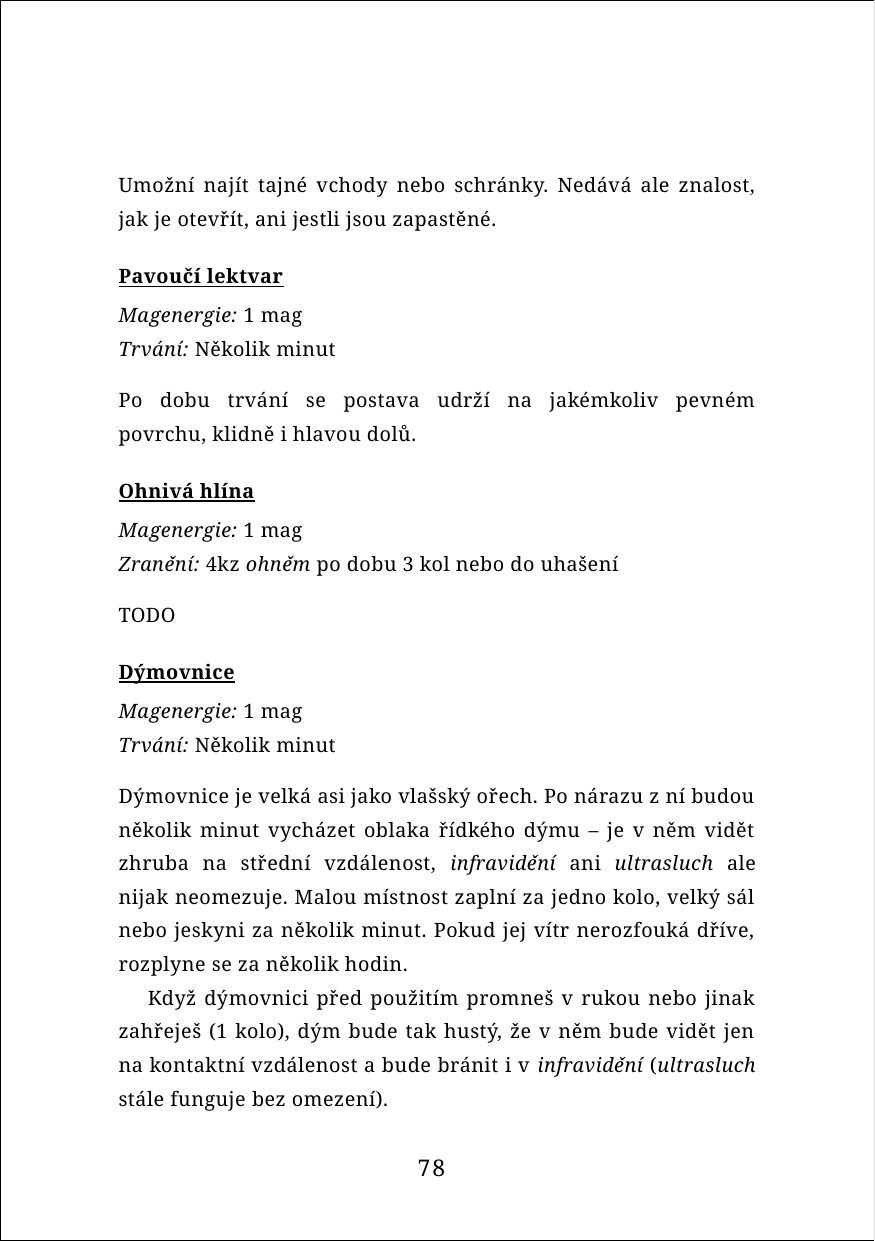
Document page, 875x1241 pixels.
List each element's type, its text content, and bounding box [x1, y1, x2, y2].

text Magenergie: 1 mag Trvání: Několik minut [118, 301, 756, 362]
subtitle Ohnivá hlína [118, 477, 756, 504]
subtitle Dýmovnice [118, 658, 756, 685]
text Dýmovnice je velká asi jako vlašský ořech. Po nárazu z ní budou několik minut vycházet oblaka řídkého dýmu – je v něm vidět zhruba na střední vzdálenost, infravidění ani ultrasluch ale nijak neomezuje. Malou místnost zaplní za jedno kolo, velký sál nebo jeskyni za několik minut. Pokud jej vítr nerozfouká dříve, rozplyne se za několik hodin. Když dýmovnici před použitím promneš v rukou nebo jinak zahřeješ (1 kolo), dým bude tak hustý, že v něm bude vidět jen na kontaktní vzdálenost a bude bránit i v infravidění (ultrasluch stále funguje bez omezení). [118, 782, 756, 1112]
text Umožní najít tajné vchody nebo schránky. Nedává ale znalost, jak je otevřít, ani jestli jsou zapastěné. [118, 172, 756, 232]
text Po dobu trvání se postava udrží na jakémkoliv pevném povrchu, klidně i hlavou dolů. [118, 386, 756, 447]
text Magenergie: 1 mag Zranění: 4kz ohněm po dobu 3 kol nebo do uhašení [118, 516, 756, 577]
subtitle Pavoučí lektvar [118, 263, 756, 290]
text Magenergie: 1 mag Trvání: Několik minut [118, 697, 756, 758]
text TODO [118, 601, 756, 628]
